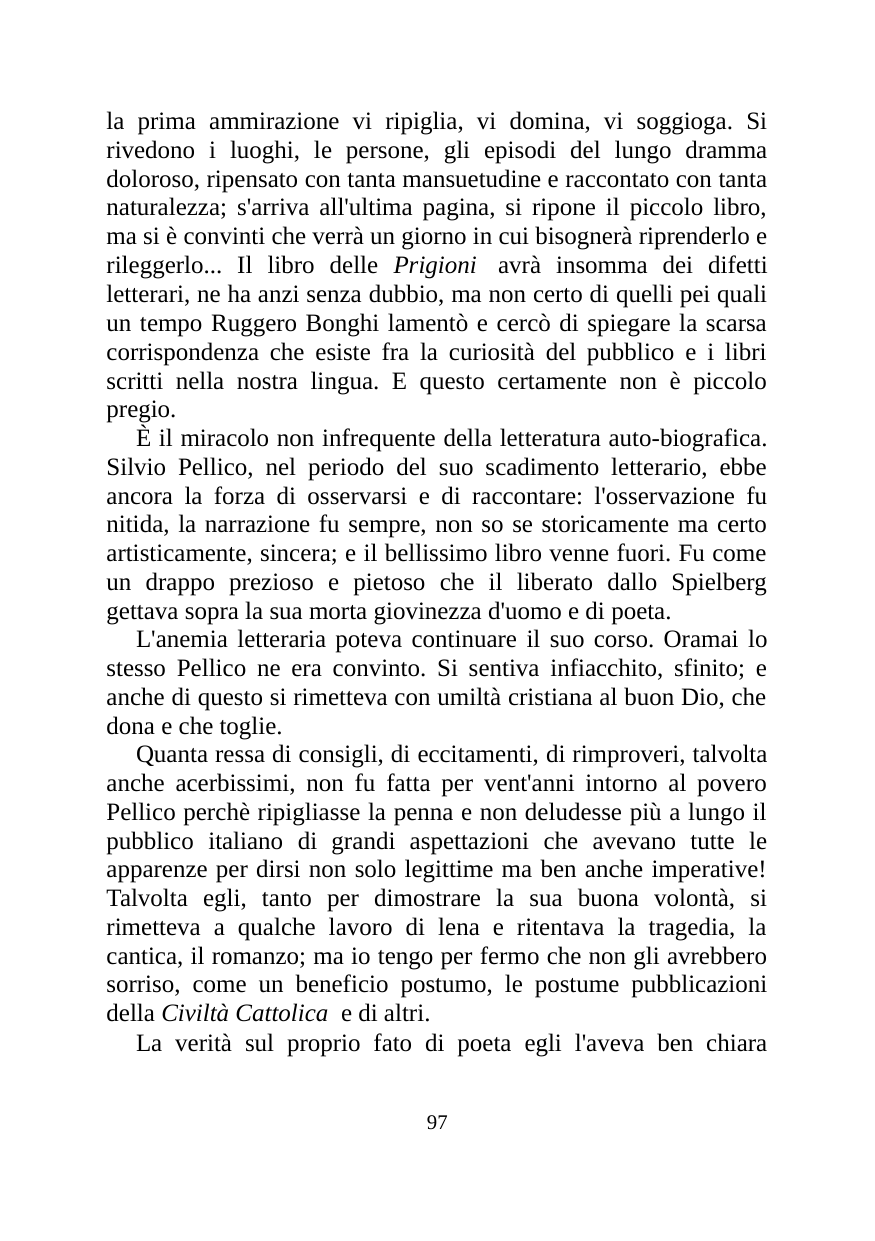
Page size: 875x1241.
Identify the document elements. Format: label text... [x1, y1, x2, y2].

text L'anemia letteraria poteva continuare il suo corso. Oramai lo stesso Pellico ne era convinto. Si sentiva infiacchito, sfinito; e anche di questo si rimetteva con umiltà cristiana al buon Dio, che dona e che toglie. [106, 624, 768, 739]
text la prima ammirazione vi ripiglia, vi domina, vi soggioga. Si rivedono i luoghi, le persone, gli episodi del lungo dramma doloroso, ripensato con tanta mansuetudine e raccontato con tanta naturalezza; s'arriva all'ultima pagina, si ripone il piccolo libro, ma si è convinti che verrà un giorno in cui bisognerà riprenderlo e rileggerlo... Il libro delle Prigioni avrà insomma dei difetti letterari, ne ha anzi senza dubbio, ma non certo di quelli pei quali un tempo Ruggero Bonghi lamentò e cercò di spiegare la scarsa corrispondenza che esiste fra la curiosità del pubblico e i libri scritti nella nostra lingua. E questo certamente non è piccolo pregio. [106, 106, 768, 423]
text Quanta ressa di consigli, di eccitamenti, di rimproveri, talvolta anche acerbissimi, non fu fatta per vent'anni intorno al povero Pellico perchè ripigliasse la penna e non deludesse più a lungo il pubblico italiano di grandi aspettazioni che avevano tutte le apparenze per dirsi non solo legittime ma ben anche imperative! Talvolta egli, tanto per dimostrare la sua buona volontà, si rimetteva a qualche lavoro di lena e ritentava la tragedia, la cantica, il romanzo; ma io tengo per fermo che non gli avrebbero sorriso, come un beneficio postumo, le postume pubblicazioni della Civiltà Cattolica e di altri. [106, 739, 768, 1028]
text È il miracolo non infrequente della letteratura auto-biografica. Silvio Pellico, nel periodo del suo scadimento letterario, ebbe ancora la forza di osservarsi e di raccontare: l'osservazione fu nitida, la narrazione fu sempre, non so se storicamente ma certo artisticamente, sincera; e il bellissimo libro venne fuori. Fu come un drappo prezioso e pietoso che il liberato dallo Spielberg gettava sopra la sua morta giovinezza d'uomo e di poeta. [106, 423, 768, 624]
text La verità sul proprio fato di poeta egli l'aveva ben chiara [106, 1028, 768, 1057]
